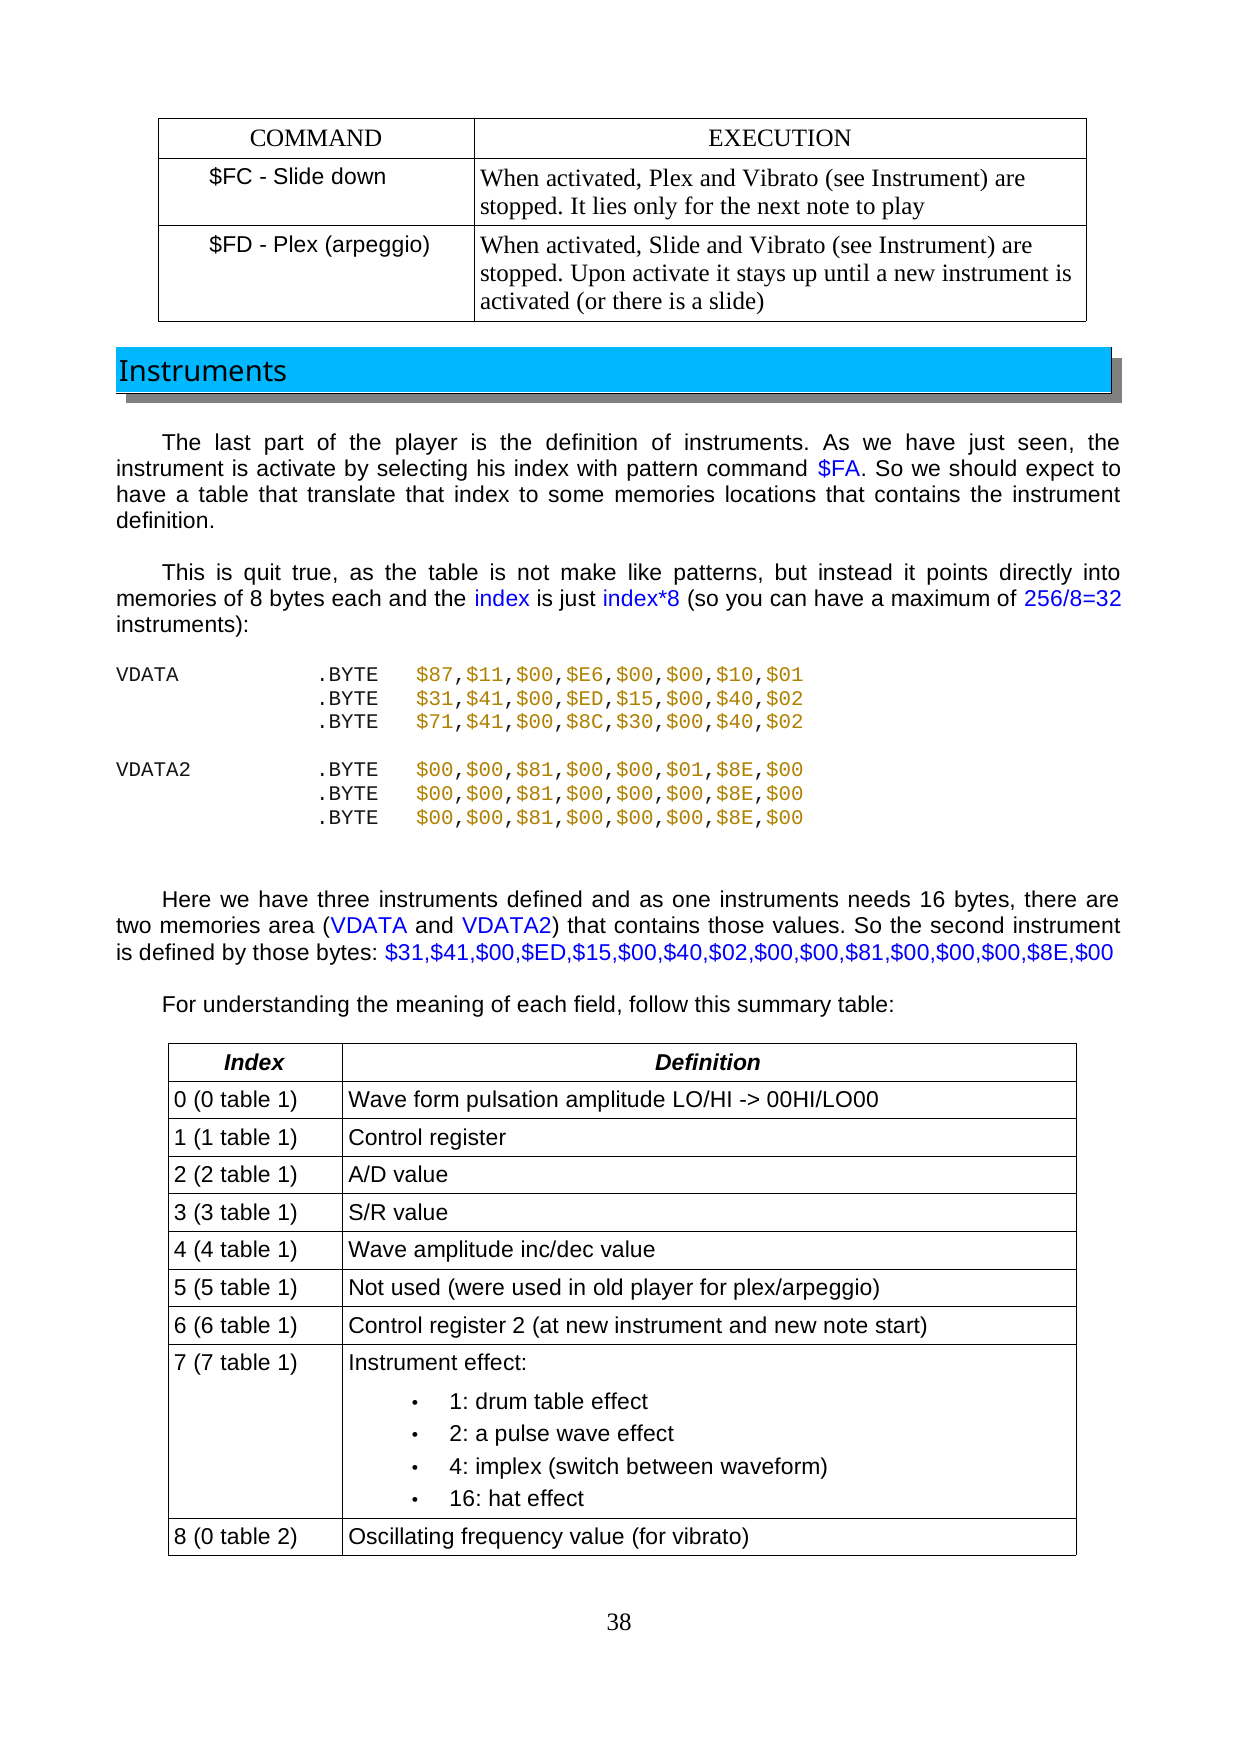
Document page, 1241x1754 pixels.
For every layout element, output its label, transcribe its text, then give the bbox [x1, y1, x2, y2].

text Here we have three instruments defined and as one instruments needs 16 bytes, there are two memories area (VDATA and VDATA2) that contains those values. So the second instrument is defined by those bytes: $31,$41,$00,$ED,$15,$00,$40,$02,$00,$00,$81,$00,$00,$00,$8E,$00 [116, 887, 1122, 965]
text VDATA2 .BYTE $00,$00,$81,$00,$00,$01,$8E,$00 [116, 759, 1122, 783]
table_cell Oscillating frequency value (for vibrato) [343, 1519, 1076, 1555]
table_cell $FC - Slide down [159, 159, 474, 225]
table_cell 8 (0 table 2) [169, 1519, 342, 1555]
table_cell 1 (1 table 1) [169, 1119, 342, 1156]
text Instruments [116, 347, 1111, 392]
table_cell Not used (were used in old player for plex/arpeggio) [343, 1270, 1076, 1306]
text VDATA .BYTE $87,$11,$00,$E6,$00,$00,$10,$01 [116, 663, 1122, 687]
table_header COMMAND [159, 119, 474, 158]
table_cell Instrument effect: 1: drum table effect 2: a pulse wave effect 4: implex (switch between waveform) 16: hat effect [343, 1345, 1076, 1518]
table_cell 6 (6 table 1) [169, 1307, 342, 1344]
table_header Index [169, 1044, 342, 1081]
text This is quit true, as the table is not make like patterns, but instead it points directly into memories of 8 bytes each and the index is just index*8 (so you can have a maximum of 256/8=32 instruments): [116, 559, 1122, 637]
table_cell 5 (5 table 1) [169, 1270, 342, 1306]
text For understanding the meaning of each field, follow this summary table: [116, 991, 1122, 1017]
table_cell Wave form pulsation amplitude LO/HI -> 00HI/LO00 [343, 1082, 1076, 1118]
table_cell 2 (2 table 1) [169, 1157, 342, 1193]
table_cell A/D value [343, 1157, 1076, 1193]
table_cell When activated, Plex and Vibrato (see Instrument) are stopped. It lies only for the next note to play [475, 159, 1086, 225]
table_cell 4 (4 table 1) [169, 1232, 342, 1269]
table_cell 7 (7 table 1) [169, 1345, 342, 1518]
text The last part of the player is the definition of instruments. As we have just seen, the instrument is activate by selecting his index with pattern command $FA. So we should expect to have a table that translate that index to some memories locations that contains the instrument definition. [116, 429, 1122, 533]
table_header Definition [343, 1044, 1076, 1081]
table_header EXECUTION [475, 119, 1086, 158]
table_cell S/R value [343, 1194, 1076, 1231]
table_cell When activated, Slide and Vibrato (see Instrument) are stopped. Upon activate it stays up until a new instrument is activated (or there is a slide) [475, 226, 1086, 321]
table_cell Control register 2 (at new instrument and new note start) [343, 1307, 1076, 1344]
table_cell 3 (3 table 1) [169, 1194, 342, 1231]
table_cell $FD - Plex (arpeggio) [159, 226, 474, 321]
text .BYTE $31,$41,$00,$ED,$15,$00,$40,$02 [116, 687, 1122, 711]
text .BYTE $00,$00,$81,$00,$00,$00,$8E,$00 [116, 807, 1122, 831]
table_cell Control register [343, 1119, 1076, 1156]
table_cell Wave amplitude inc/dec value [343, 1232, 1076, 1269]
text .BYTE $71,$41,$00,$8C,$30,$00,$40,$02 [116, 711, 1122, 735]
text .BYTE $00,$00,$81,$00,$00,$00,$8E,$00 [116, 783, 1122, 807]
table_cell 0 (0 table 1) [169, 1082, 342, 1118]
